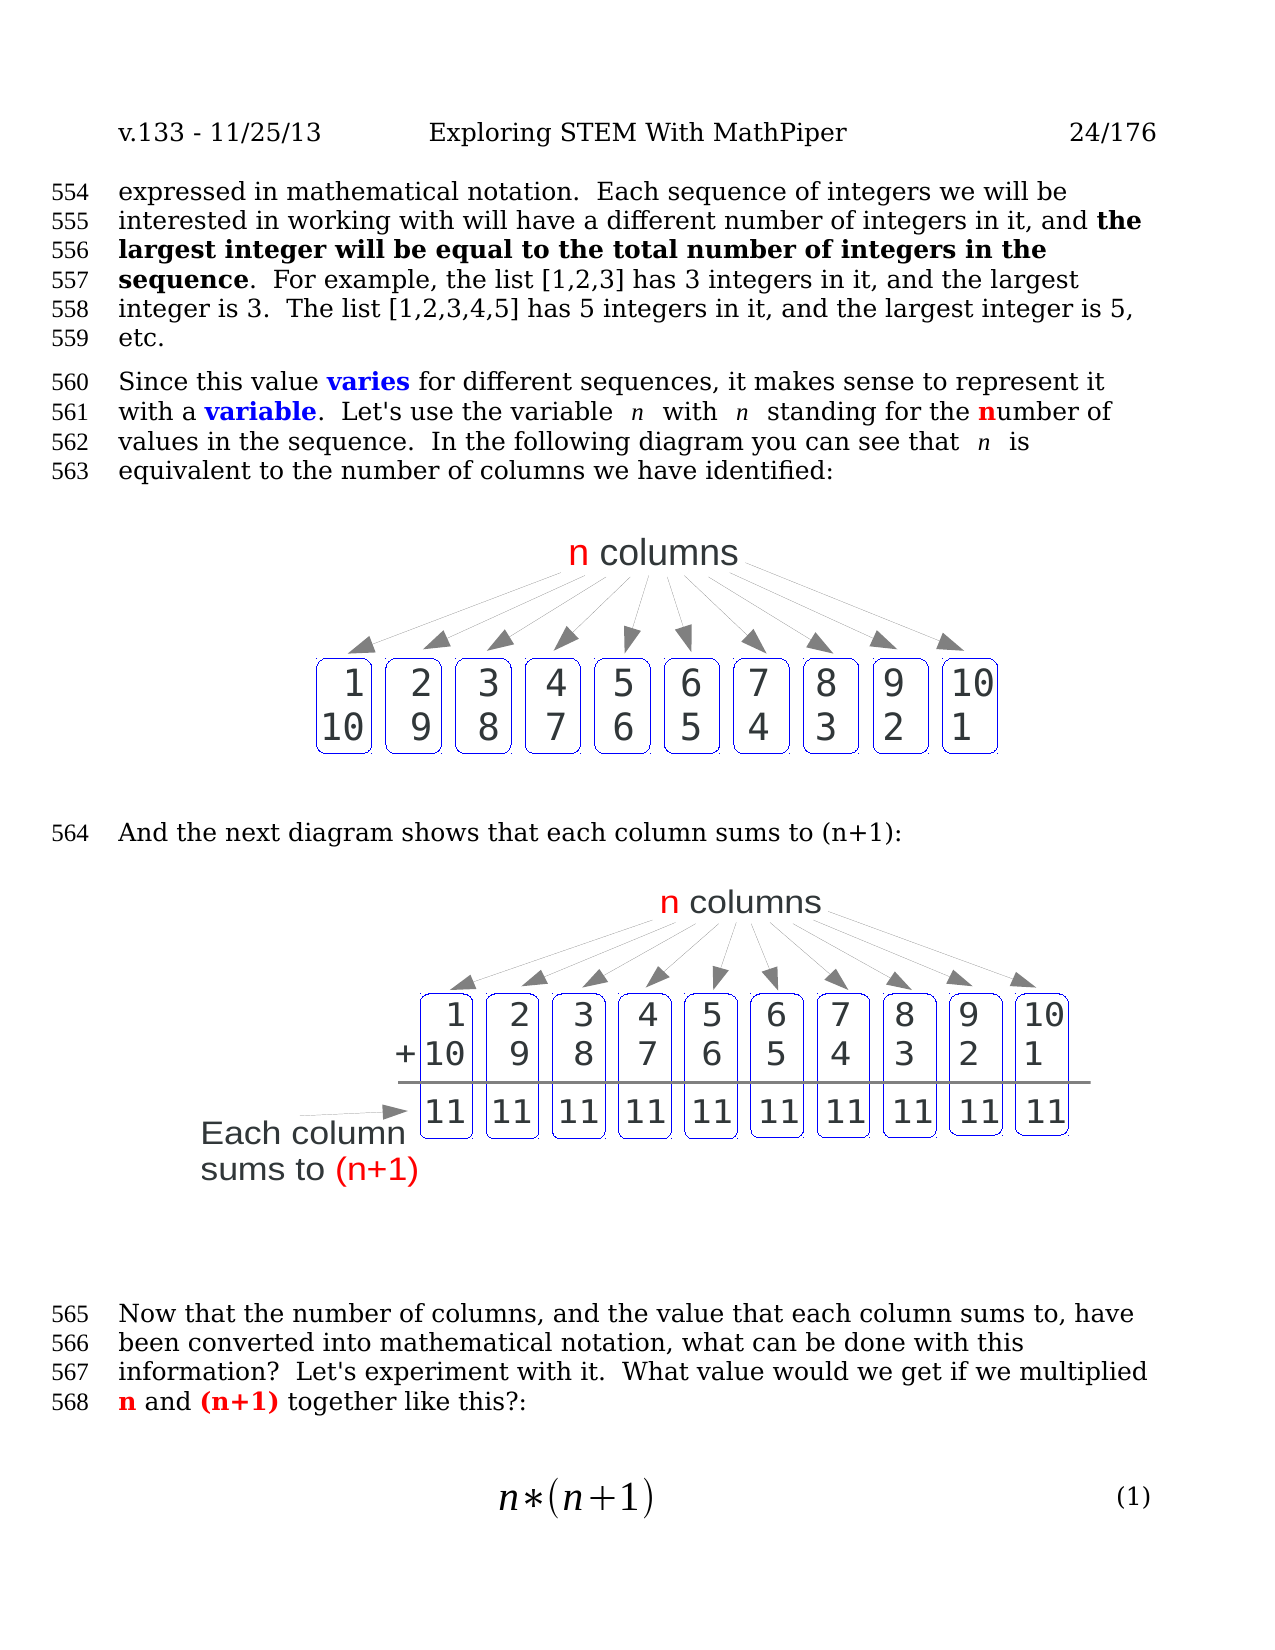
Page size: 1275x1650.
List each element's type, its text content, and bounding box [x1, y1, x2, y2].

text And the next diagram shows that each column sums to (n+1): [118, 818, 1157, 848]
table_header [118, 1466, 1041, 1527]
text expressed in mathematical notation. Each sequence of integers we will be interested in working with will have a different number of integers in it, and the largest integer will be equal to the total number of integers in the sequence. For example, the list [1,2,3] has 3 integers in it, and the largest integer is 3. The list [1,2,3,4,5] has 5 integers in it, and the largest integer is 5, etc. [118, 177, 1157, 352]
text Now that the number of columns, and the value that each column sums to, have been converted into mathematical notation, what can be done with this information? Let's experiment with it. What value would we get if we multiplied n and (n+1) together like this?: [118, 1299, 1157, 1416]
text Since this value varies for different sequences, it makes sense to represent it with a variable. Let's use the variablewithstanding for the number of values in the sequence. In the following diagram you can see thatis equivalent to the number of columns we have identified: [118, 367, 1157, 486]
table_header (1) [1041, 1466, 1157, 1527]
